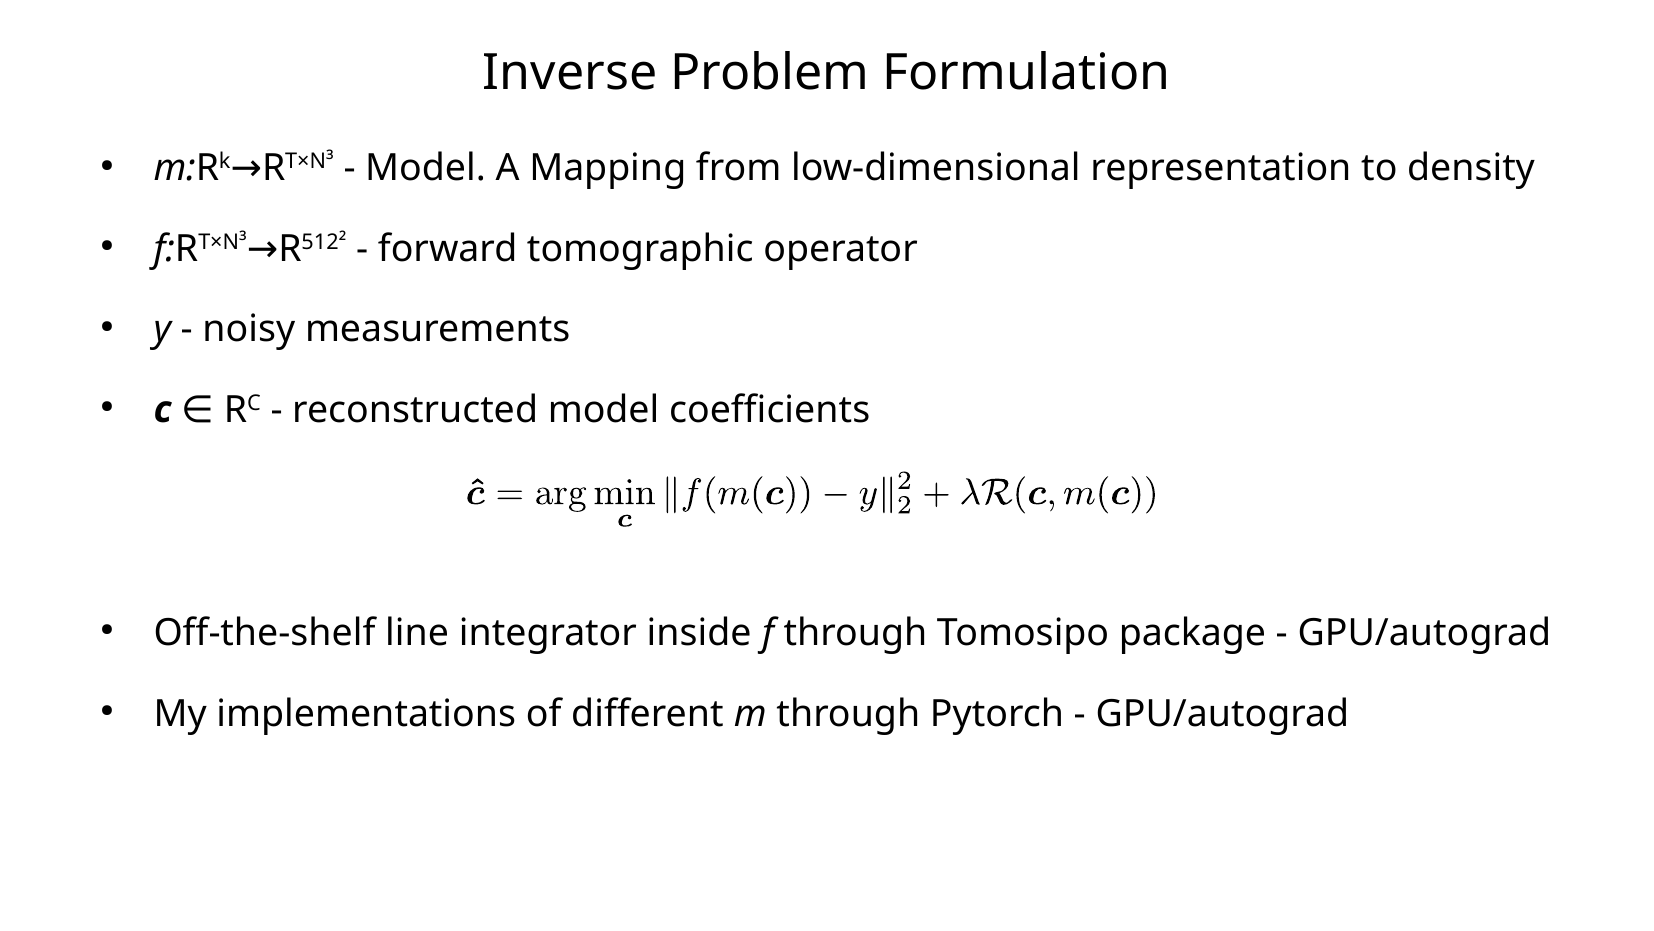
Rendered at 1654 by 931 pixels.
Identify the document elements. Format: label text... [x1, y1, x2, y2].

text_box [1112, 487, 1130, 505]
text_box [800, 476, 810, 514]
text_box [981, 478, 1013, 505]
text_box [718, 487, 749, 505]
text_box [467, 487, 485, 505]
text_box [1016, 476, 1026, 514]
title Inverse Problem Formulation [82, 18, 1571, 122]
text_box [1131, 476, 1141, 514]
text_box [625, 487, 634, 505]
text_box [568, 487, 587, 512]
text_box [766, 487, 784, 505]
text_box [753, 476, 763, 514]
list m:Rk→RT×N³ - Model. A Mapping from low-dimensional representation to density f:RT×N³→R512² - forward tomographic operator y - noisy measurements c ∈ RC - reconstructed model coefficients Off-the-shelf line integrator inside f through Tomosipo package - GPU/autograd My implementations of different m through Pytorch - GPU/autograd [82, 140, 1571, 871]
text_box [1146, 476, 1155, 514]
text_box [1049, 500, 1054, 512]
text_box [706, 476, 716, 514]
text_box [898, 471, 911, 489]
text_box [961, 478, 980, 505]
text_box [682, 477, 702, 512]
text_box [1064, 487, 1095, 505]
text_box [536, 487, 553, 505]
text_box [471, 478, 484, 485]
text_box [618, 514, 632, 527]
text_box [636, 487, 655, 505]
text_box [1099, 476, 1109, 514]
text_box [786, 476, 795, 514]
text_box [554, 487, 567, 505]
text_box [898, 496, 911, 514]
text_box [923, 482, 949, 508]
text_box [859, 487, 877, 512]
text_box [594, 487, 624, 505]
text_box [1028, 487, 1047, 505]
